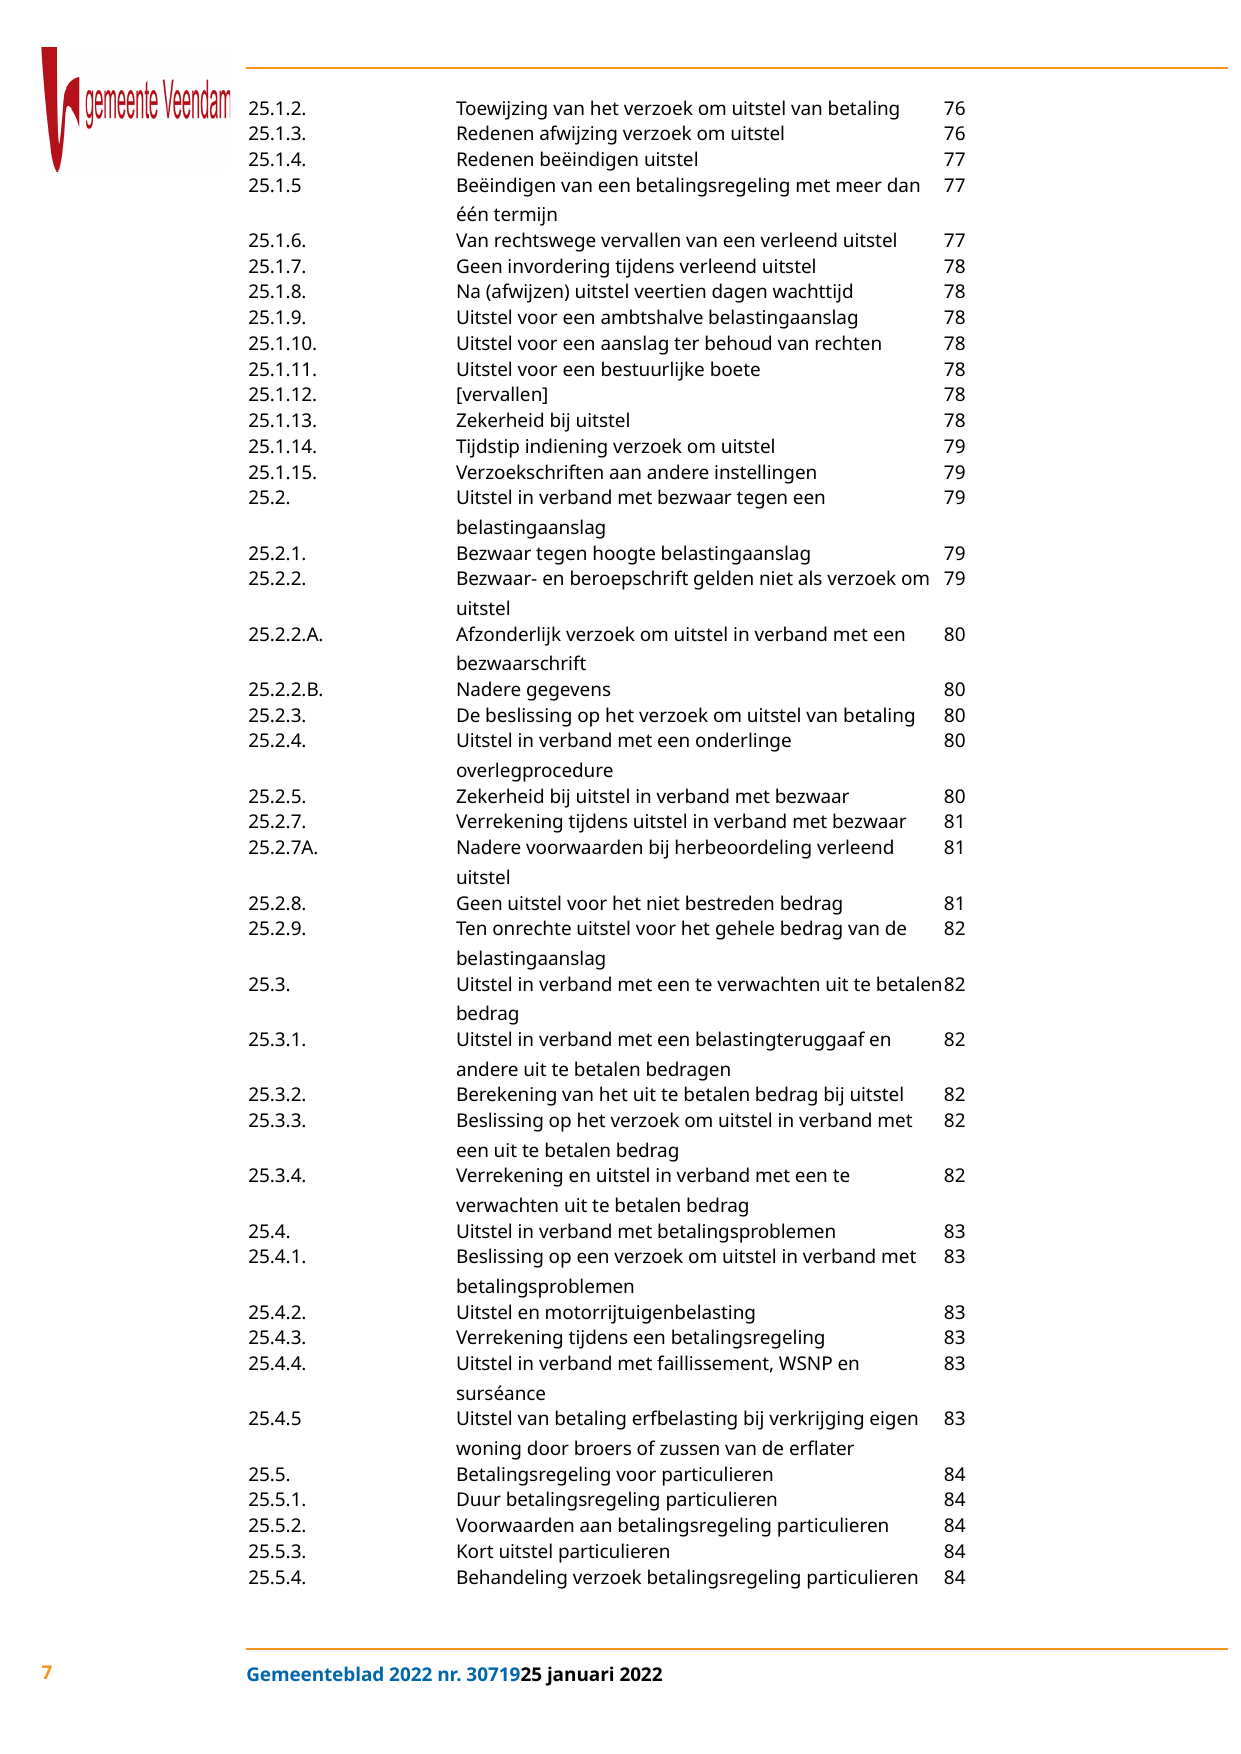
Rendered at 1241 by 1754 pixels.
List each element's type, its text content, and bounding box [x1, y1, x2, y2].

table_cell 25.2.7A. [248, 835, 456, 890]
table_cell 80 [944, 702, 1152, 728]
table_cell 25.2.2.B. [248, 676, 456, 702]
table_cell Toewijzing van het verzoek om uitstel van betaling [456, 95, 944, 121]
table_cell 25.1.5 [248, 172, 456, 227]
table_cell 77 [944, 146, 1152, 172]
table_cell 25.1.13. [248, 408, 456, 433]
table_cell Behandeling verzoek betalingsregeling particulieren [456, 1564, 944, 1589]
table_cell 78 [944, 382, 1152, 407]
table_cell 83 [944, 1325, 1152, 1350]
table_cell Afzonderlijk verzoek om uitstel in verband met een bezwaarschrift [456, 621, 944, 676]
table_cell Uitstel in verband met betalingsproblemen [456, 1218, 944, 1243]
table_cell 25.3.3. [248, 1107, 456, 1162]
table_cell 25.1.2. [248, 95, 456, 121]
table_cell Van rechtswege vervallen van een verleend uitstel [456, 227, 944, 253]
table_cell Zekerheid bij uitstel [456, 408, 944, 433]
table_cell 82 [944, 916, 1152, 971]
table_cell 25.4.5 [248, 1406, 456, 1461]
table_cell 82 [944, 1081, 1152, 1107]
table_cell 79 [944, 485, 1152, 540]
table_cell 79 [944, 433, 1152, 459]
table_cell Uitstel in verband met een onderlinge overlegprocedure [456, 728, 944, 783]
table_cell 25.1.11. [248, 356, 456, 382]
table_cell 77 [944, 172, 1152, 227]
table_cell 25.4.3. [248, 1325, 456, 1350]
table_cell 78 [944, 253, 1152, 279]
table_cell 25.1.9. [248, 305, 456, 330]
table_cell 25.2.3. [248, 702, 456, 728]
table_cell 76 [944, 121, 1152, 146]
table_cell 78 [944, 408, 1152, 433]
table_cell 25.5.1. [248, 1487, 456, 1512]
table_cell 25.1.15. [248, 459, 456, 484]
table_cell 78 [944, 279, 1152, 304]
table_cell 81 [944, 890, 1152, 916]
table_cell Uitstel voor een aanslag ter behoud van rechten [456, 330, 944, 356]
table_cell Na (afwijzen) uitstel veertien dagen wachttijd [456, 279, 944, 304]
table_cell 25.2.1. [248, 540, 456, 566]
table_cell Berekening van het uit te betalen bedrag bij uitstel [456, 1081, 944, 1107]
table_cell 82 [944, 1163, 1152, 1218]
table_cell 25.5.3. [248, 1538, 456, 1564]
table_cell 78 [944, 330, 1152, 356]
table_cell Tijdstip indiening verzoek om uitstel [456, 433, 944, 459]
table_cell 84 [944, 1513, 1152, 1538]
table_cell 83 [944, 1218, 1152, 1243]
table_cell Uitstel voor een bestuurlijke boete [456, 356, 944, 382]
table_cell 79 [944, 540, 1152, 566]
table_cell 84 [944, 1538, 1152, 1564]
table_cell 80 [944, 783, 1152, 809]
table_cell 83 [944, 1350, 1152, 1406]
table_cell Verrekening tijdens uitstel in verband met bezwaar [456, 809, 944, 834]
table_cell 25.2.8. [248, 890, 456, 916]
table_cell 25.5. [248, 1461, 456, 1487]
table_cell 25.1.4. [248, 146, 456, 172]
table_cell 83 [944, 1244, 1152, 1299]
table_cell 25.1.12. [248, 382, 456, 407]
table_cell [vervallen] [456, 382, 944, 407]
table_cell 25.2.9. [248, 916, 456, 971]
table_cell 80 [944, 621, 1152, 676]
table_cell 25.1.7. [248, 253, 456, 279]
table_cell 84 [944, 1461, 1152, 1487]
table_cell Kort uitstel particulieren [456, 1538, 944, 1564]
table_cell 76 [944, 95, 1152, 121]
table_cell 80 [944, 676, 1152, 702]
table_cell 25.1.8. [248, 279, 456, 304]
table_cell Betalingsregeling voor particulieren [456, 1461, 944, 1487]
table_cell Uitstel van betaling erfbelasting bij verkrijging eigen woning door broers of zussen van de erflater [456, 1406, 944, 1461]
table_cell Uitstel in verband met bezwaar tegen een belastingaanslag [456, 485, 944, 540]
table_cell Geen invordering tijdens verleend uitstel [456, 253, 944, 279]
table_cell Geen uitstel voor het niet bestreden bedrag [456, 890, 944, 916]
table_cell 25.5.4. [248, 1564, 456, 1589]
table_cell De beslissing op het verzoek om uitstel van betaling [456, 702, 944, 728]
table_cell 25.4.2. [248, 1299, 456, 1324]
table_cell 79 [944, 459, 1152, 484]
table_cell Uitstel in verband met een te verwachten uit te betalen bedrag [456, 971, 944, 1026]
table_cell 25.2. [248, 485, 456, 540]
table_cell Beslissing op het verzoek om uitstel in verband met een uit te betalen bedrag [456, 1107, 944, 1162]
table_cell 25.1.3. [248, 121, 456, 146]
table_cell 25.2.2.A. [248, 621, 456, 676]
table_cell Zekerheid bij uitstel in verband met bezwaar [456, 783, 944, 809]
table_cell 82 [944, 971, 1152, 1026]
table_cell Voorwaarden aan betalingsregeling particulieren [456, 1513, 944, 1538]
table_cell 82 [944, 1107, 1152, 1162]
table_cell 25.5.2. [248, 1513, 456, 1538]
table_cell 78 [944, 356, 1152, 382]
table_cell Uitstel in verband met een belastingteruggaaf en andere uit te betalen bedragen [456, 1026, 944, 1081]
table_cell Ten onrechte uitstel voor het gehele bedrag van de belastingaanslag [456, 916, 944, 971]
table_cell 83 [944, 1299, 1152, 1324]
table_cell 25.2.2. [248, 566, 456, 621]
table_cell 25.3.1. [248, 1026, 456, 1081]
table_cell 83 [944, 1406, 1152, 1461]
table_cell 25.2.4. [248, 728, 456, 783]
table_cell 25.1.10. [248, 330, 456, 356]
table_cell 25.1.6. [248, 227, 456, 253]
table_cell 84 [944, 1487, 1152, 1512]
table_cell 81 [944, 835, 1152, 890]
table_cell Uitstel en motorrijtuigenbelasting [456, 1299, 944, 1324]
table_cell Verzoekschriften aan andere instellingen [456, 459, 944, 484]
table_cell 25.4. [248, 1218, 456, 1243]
table_cell Beslissing op een verzoek om uitstel in verband met betalingsproblemen [456, 1244, 944, 1299]
table_cell Beëindigen van een betalingsregeling met meer dan één termijn [456, 172, 944, 227]
table_cell 78 [944, 305, 1152, 330]
table_cell 80 [944, 728, 1152, 783]
table_cell Bezwaar tegen hoogte belastingaanslag [456, 540, 944, 566]
table_cell 25.3.2. [248, 1081, 456, 1107]
table_cell 25.2.5. [248, 783, 456, 809]
table_cell 25.4.4. [248, 1350, 456, 1406]
table_cell 82 [944, 1026, 1152, 1081]
table_cell Redenen beëindigen uitstel [456, 146, 944, 172]
table_cell Redenen afwijzing verzoek om uitstel [456, 121, 944, 146]
table_cell 25.3. [248, 971, 456, 1026]
table_cell Duur betalingsregeling particulieren [456, 1487, 944, 1512]
table_cell 77 [944, 227, 1152, 253]
table_cell Uitstel voor een ambtshalve belastingaanslag [456, 305, 944, 330]
table_cell 25.1.14. [248, 433, 456, 459]
table_cell Bezwaar- en beroepschrift gelden niet als verzoek om uitstel [456, 566, 944, 621]
table_cell Verrekening en uitstel in verband met een te verwachten uit te betalen bedrag [456, 1163, 944, 1218]
picture [41, 47, 231, 172]
table_cell Uitstel in verband met faillissement, WSNP en surséance [456, 1350, 944, 1406]
table_cell Nadere gegevens [456, 676, 944, 702]
table_cell 79 [944, 566, 1152, 621]
table_cell 81 [944, 809, 1152, 834]
table_cell 25.4.1. [248, 1244, 456, 1299]
table_cell Nadere voorwaarden bij herbeoordeling verleend uitstel [456, 835, 944, 890]
table_cell 25.2.7. [248, 809, 456, 834]
table_cell 25.3.4. [248, 1163, 456, 1218]
table_cell 84 [944, 1564, 1152, 1589]
table_cell Verrekening tijdens een betalingsregeling [456, 1325, 944, 1350]
